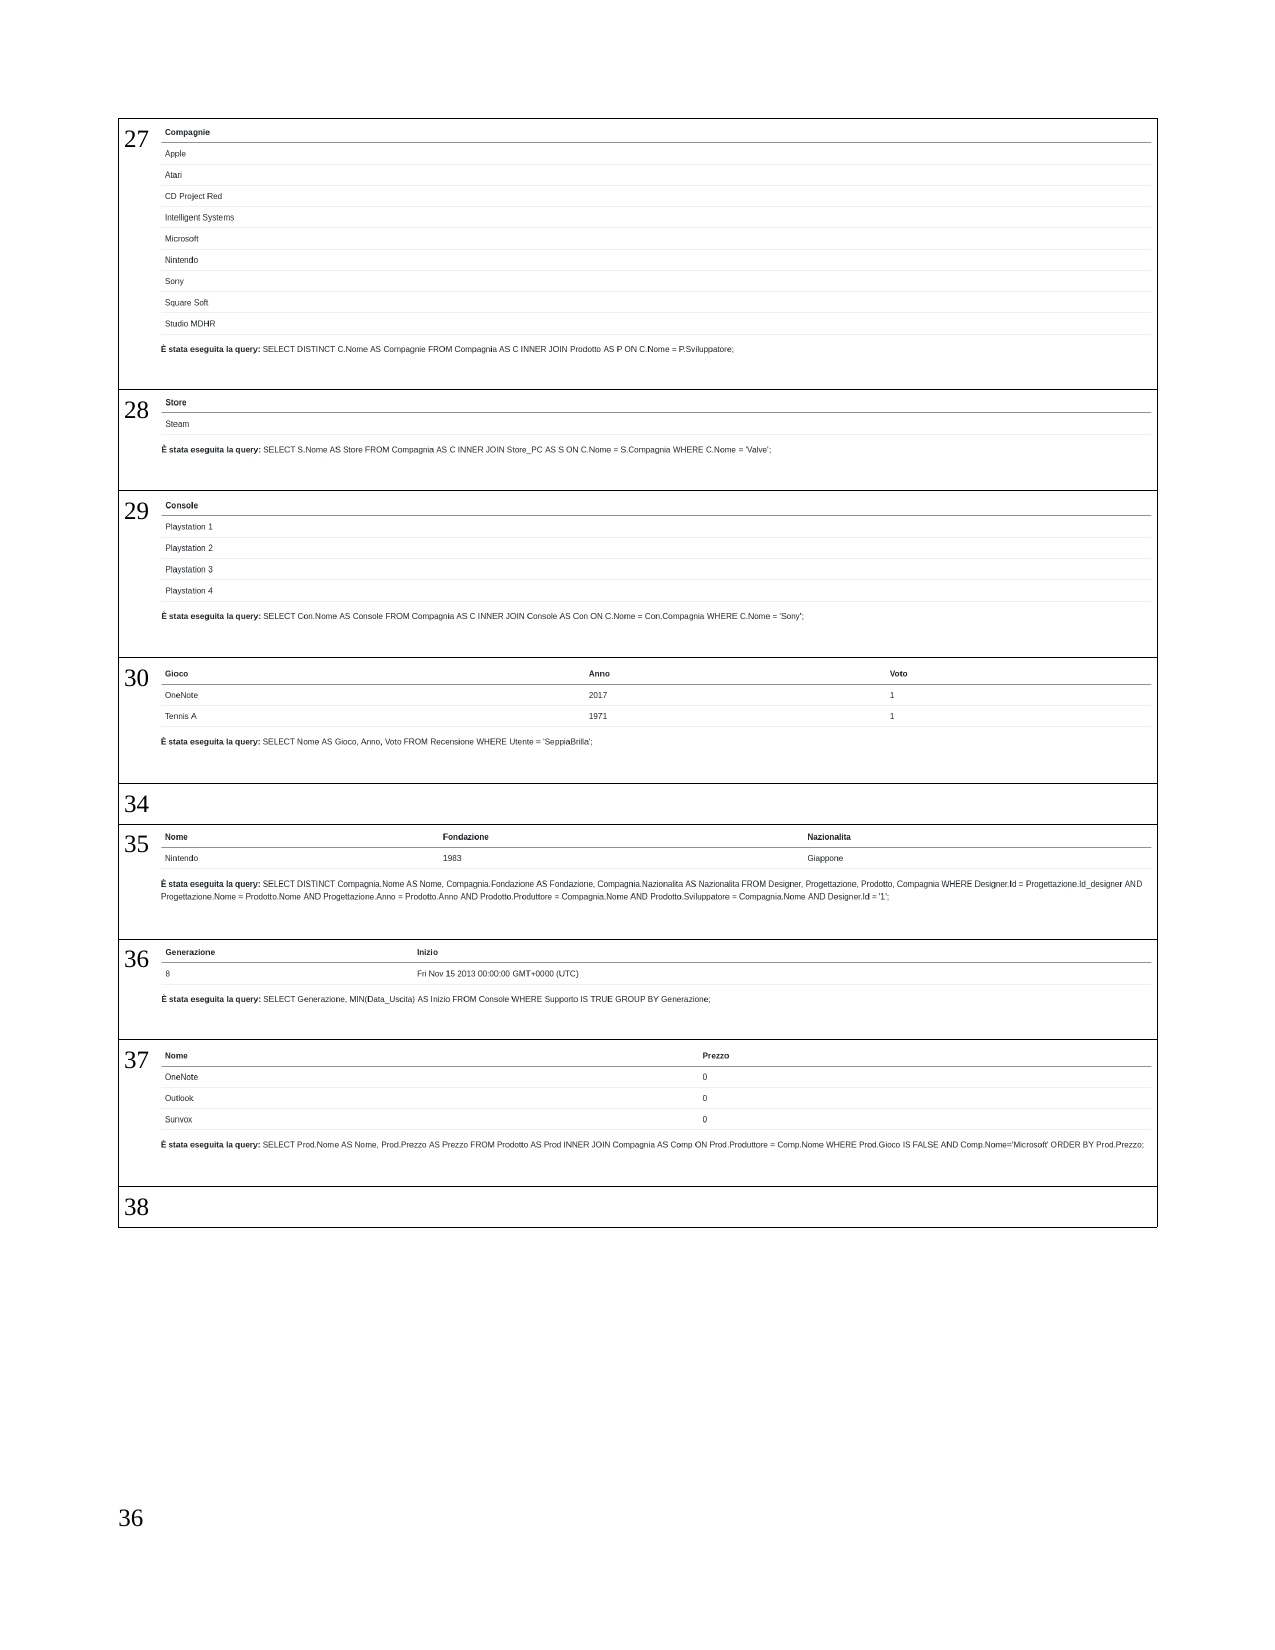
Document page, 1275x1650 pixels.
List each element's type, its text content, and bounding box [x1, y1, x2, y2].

picture [161, 496, 1152, 623]
picture [161, 123, 1152, 355]
table_cell 38 [119, 1187, 156, 1227]
picture [161, 663, 1152, 749]
table_cell [156, 119, 1157, 389]
table_cell [156, 940, 1157, 1039]
table_cell 35 [119, 825, 156, 939]
table_cell [156, 1187, 1157, 1227]
picture [161, 829, 1152, 905]
picture [161, 395, 1152, 456]
table_cell [156, 658, 1157, 783]
table_cell [156, 1040, 1157, 1186]
picture [161, 944, 1152, 1005]
table_cell 36 [119, 940, 156, 1039]
table_cell 28 [119, 390, 156, 490]
table_cell 37 [119, 1040, 156, 1186]
table_cell [156, 491, 1157, 657]
table_cell 34 [119, 784, 156, 823]
table_cell 27 [119, 119, 156, 389]
picture [161, 1045, 1152, 1152]
table_cell 30 [119, 658, 156, 783]
table_cell [156, 390, 1157, 490]
table_cell 29 [119, 491, 156, 657]
table_cell [156, 784, 1157, 823]
table_cell [156, 825, 1157, 939]
